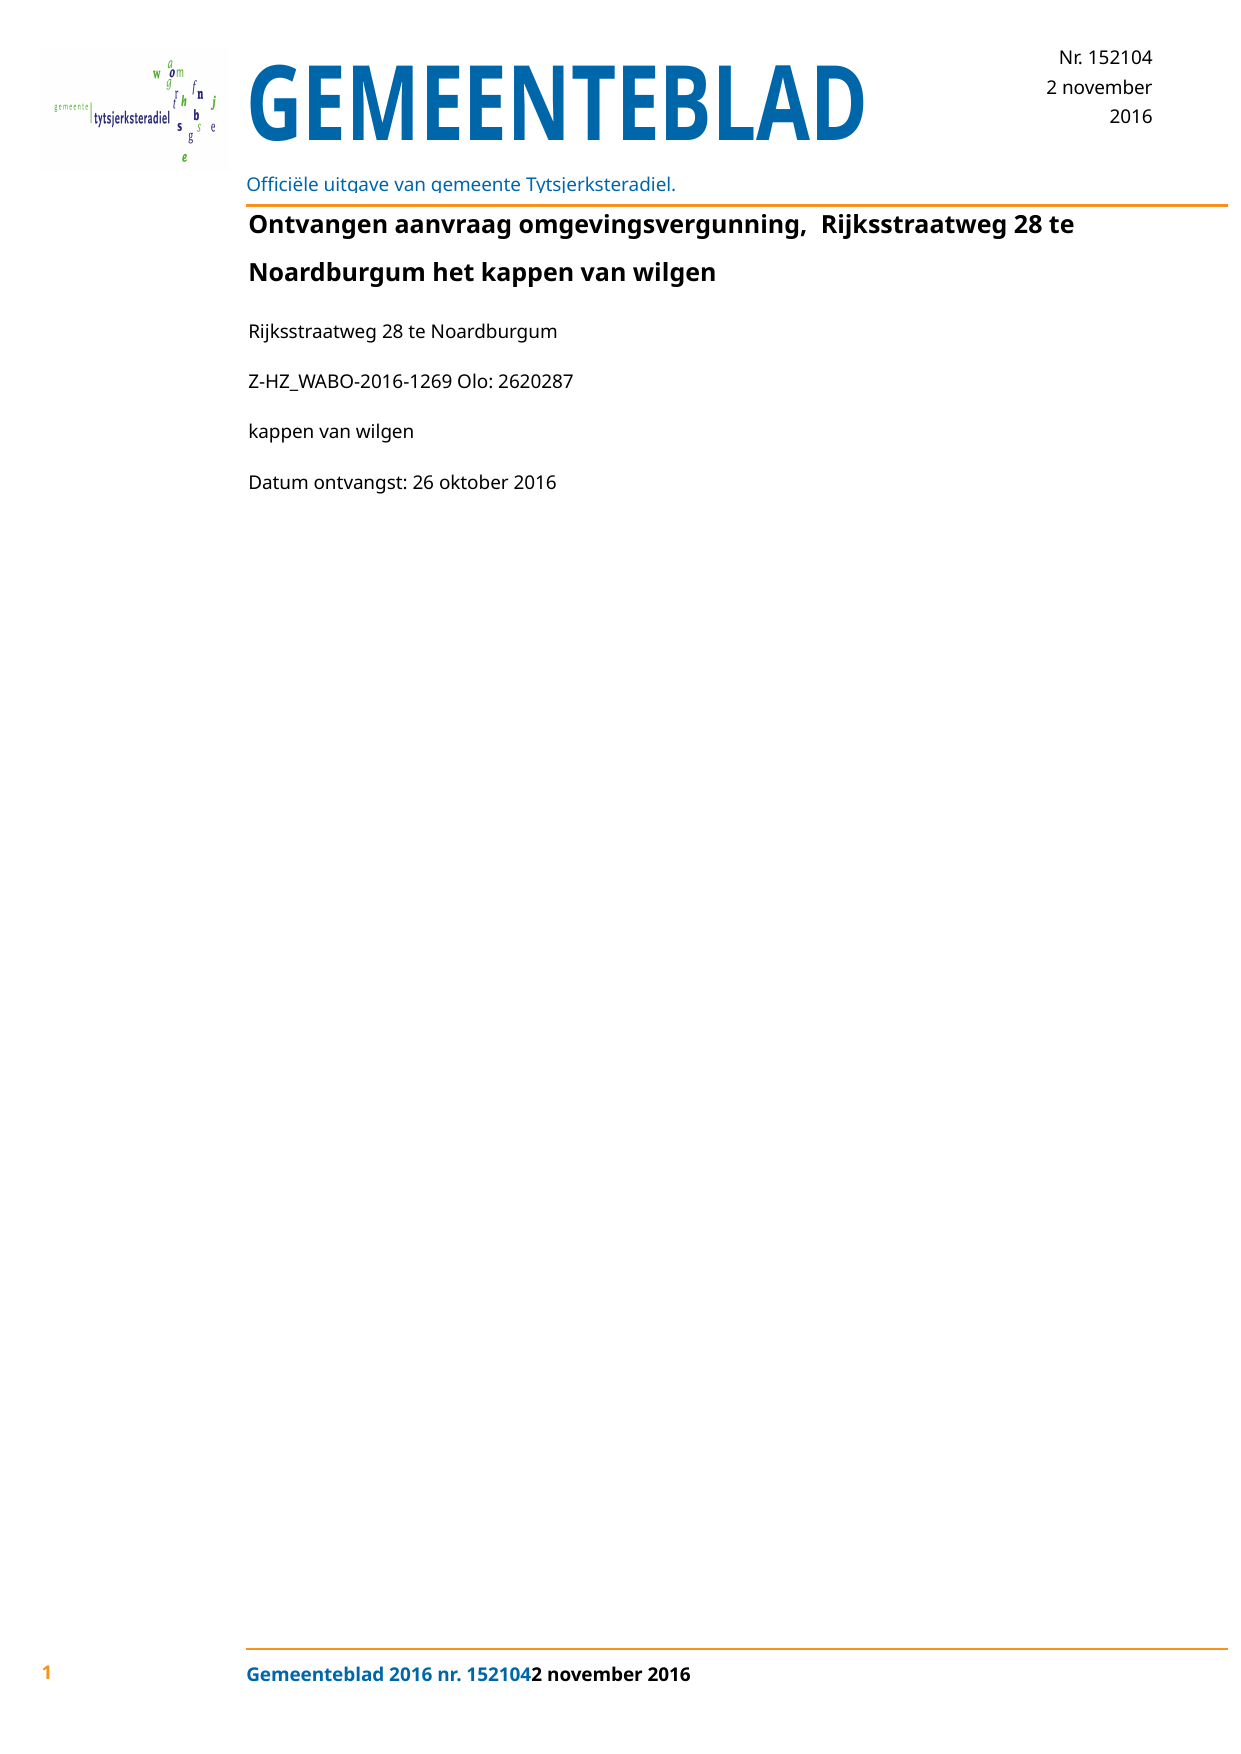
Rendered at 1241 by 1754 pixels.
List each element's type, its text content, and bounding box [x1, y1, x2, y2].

picture [41, 47, 231, 172]
text Ontvangen aanvraag omgevingsvergunning, Rijksstraatweg 28 te Noardburgum het kappen van wilgen [248, 207, 1152, 288]
text Z-HZ_WABO-2016-1269 Olo: 2620287 [248, 368, 1152, 394]
text kappen van wilgen [248, 419, 1152, 444]
text Datum ontvangst: 26 oktober 2016 [248, 469, 1152, 495]
text Rijksstraatweg 28 te Noardburgum [248, 318, 1152, 344]
